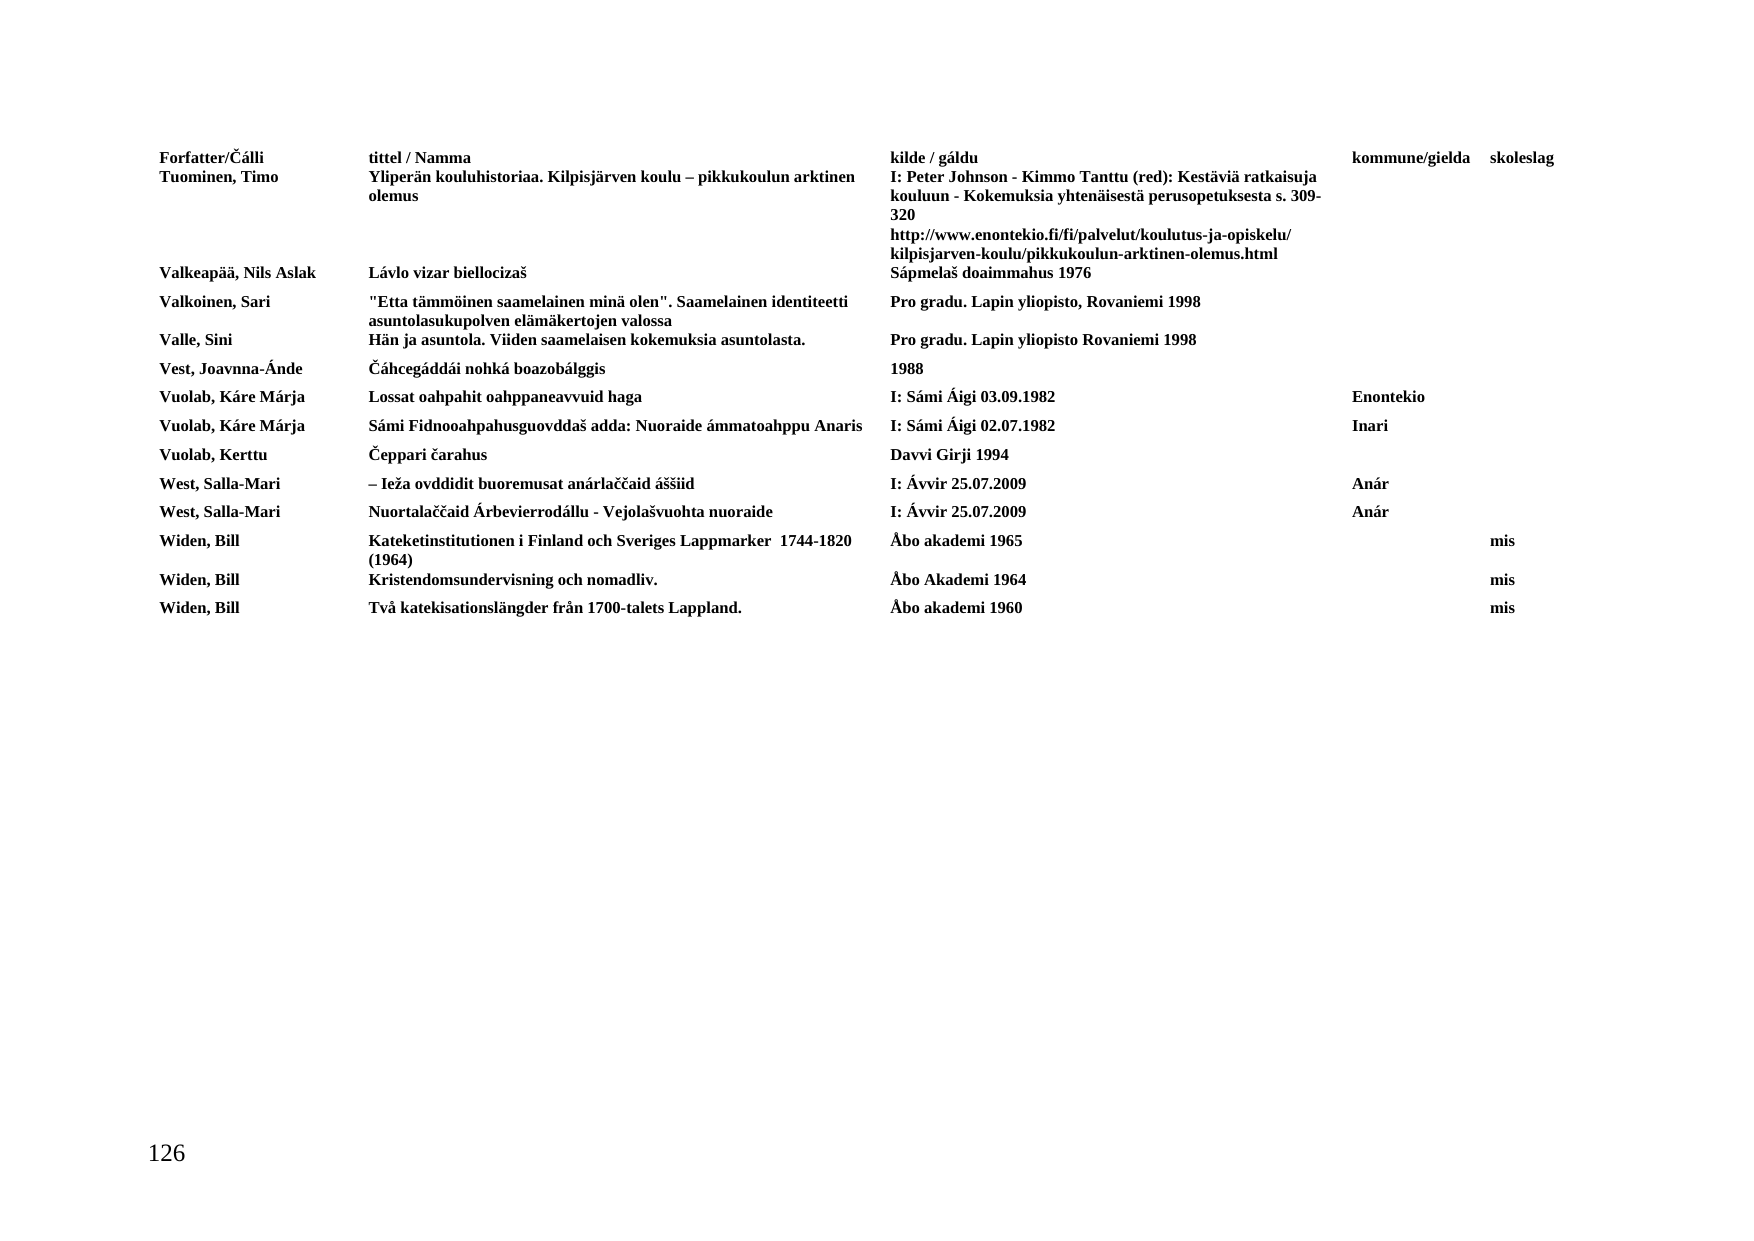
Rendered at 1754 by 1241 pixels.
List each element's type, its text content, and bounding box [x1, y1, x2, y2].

table_cell Tuominen, Timo [152, 167, 361, 263]
table_header tittel / Namma [361, 148, 883, 167]
table_cell Vuolab, Kerttu [152, 445, 361, 473]
table_cell 1988 [883, 359, 1344, 387]
table_cell Två katekisationslängder från 1700-talets Lappland. [361, 598, 883, 627]
table_cell Vuolab, Káre Márja [152, 416, 361, 445]
table_cell Åbo akademi 1965 [883, 531, 1344, 569]
table_cell Vuolab, Káre Márja [152, 387, 361, 416]
table_cell – Ieža ovddidit buoremusat anárlaččaid áššiid [361, 474, 883, 502]
table_cell Vest, Joavnna-Ánde [152, 359, 361, 387]
table_cell [1483, 445, 1604, 473]
table_header Forfatter/Čálli [152, 148, 361, 167]
table_cell West, Salla-Mari [152, 474, 361, 502]
table_cell Åbo akademi 1960 [883, 598, 1344, 627]
table_cell [1483, 474, 1604, 502]
table_cell [1483, 416, 1604, 445]
table_cell Anár [1345, 474, 1483, 502]
table_cell [1483, 359, 1604, 387]
table_cell mis [1483, 569, 1604, 598]
table_cell [1483, 502, 1604, 531]
table_cell Davvi Girji 1994 [883, 445, 1344, 473]
table_cell [1345, 359, 1483, 387]
table_cell Čáhcegáddái nohká boazobálggis [361, 359, 883, 387]
table_cell Valkoinen, Sari [152, 291, 361, 330]
table_cell Inari [1345, 416, 1483, 445]
table_cell [1345, 263, 1483, 291]
table_cell [1345, 167, 1483, 263]
table_cell I: Peter Johnson - Kimmo Tanttu (red): Kestäviä ratkaisuja kouluun - Kokemuksia yhtenäisestä perusopetuksesta s. 309-320 http://www.enontekio.fi/fi/palvelut/koulutus-ja-opiskelu/kilpisjarven-koulu/pikkukoulun-arktinen-olemus.html [883, 167, 1344, 263]
table_cell Pro gradu. Lapin yliopisto, Rovaniemi 1998 [883, 291, 1344, 330]
table_cell I: Sámi Áigi 02.07.1982 [883, 416, 1344, 445]
table_cell Valkeapää, Nils Aslak [152, 263, 361, 291]
table_cell [1345, 445, 1483, 473]
table_cell Valle, Sini [152, 330, 361, 358]
table_cell Hän ja asuntola. Viiden saamelaisen kokemuksia asuntolasta. [361, 330, 883, 358]
table_cell Kristendomsundervisning och nomadliv. [361, 569, 883, 598]
table_cell Widen, Bill [152, 598, 361, 627]
table_cell Widen, Bill [152, 531, 361, 569]
table_cell Lossat oahpahit oahppaneavvuid haga [361, 387, 883, 416]
table_cell Åbo Akademi 1964 [883, 569, 1344, 598]
table_cell [1345, 291, 1483, 330]
table_cell [1483, 263, 1604, 291]
table_cell West, Salla-Mari [152, 502, 361, 531]
table_cell I: Sámi Áigi 03.09.1982 [883, 387, 1344, 416]
table_header kilde / gáldu [883, 148, 1344, 167]
table_cell [1483, 291, 1604, 330]
table_cell "Etta tämmöinen saamelainen minä olen". Saamelainen identiteetti asuntolasukupolven elämäkertojen valossa [361, 291, 883, 330]
table_cell Kateketinstitutionen i Finland och Sveriges Lappmarker 1744-1820 (1964) [361, 531, 883, 569]
table_cell [1483, 167, 1604, 263]
table_cell Čeppari čarahus [361, 445, 883, 473]
table_cell Sápmelaš doaimmahus 1976 [883, 263, 1344, 291]
table_cell [1345, 330, 1483, 358]
table_cell Sámi Fidnooahpahusguovddaš adda: Nuoraide ámmatoahppu Anaris [361, 416, 883, 445]
table_cell Pro gradu. Lapin yliopisto Rovaniemi 1998 [883, 330, 1344, 358]
table_cell I: Ávvir 25.07.2009 [883, 474, 1344, 502]
table_cell Yliperän kouluhistoriaa. Kilpisjärven koulu – pikkukoulun arktinen olemus [361, 167, 883, 263]
table_cell Anár [1345, 502, 1483, 531]
table_cell Nuortalaččaid Árbevierrodállu - Vejolašvuohta nuoraide [361, 502, 883, 531]
table_header skoleslag [1483, 148, 1604, 167]
table_cell I: Ávvir 25.07.2009 [883, 502, 1344, 531]
table_cell mis [1483, 531, 1604, 569]
table_cell Lávlo vizar biellocizaš [361, 263, 883, 291]
table_cell [1345, 531, 1483, 569]
table_cell Enontekio [1345, 387, 1483, 416]
table_cell [1483, 330, 1604, 358]
table_cell [1345, 569, 1483, 598]
table_cell [1345, 598, 1483, 627]
table_cell [1483, 387, 1604, 416]
table_cell Widen, Bill [152, 569, 361, 598]
table_header kommune/gielda [1345, 148, 1483, 167]
table_cell mis [1483, 598, 1604, 627]
